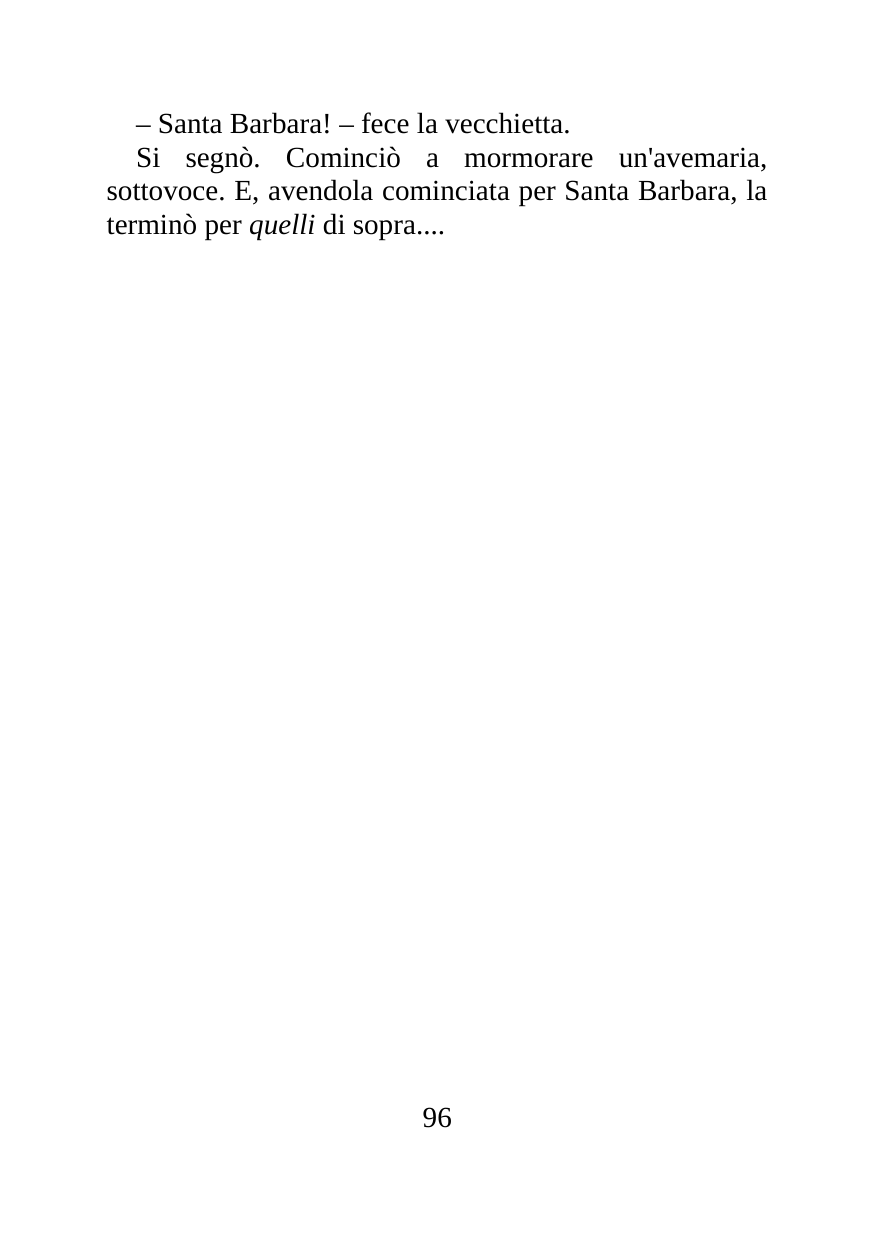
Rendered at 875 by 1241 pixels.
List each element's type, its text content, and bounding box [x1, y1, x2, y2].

text Si segnò. Cominciò a mormorare un'avemaria, sottovoce. E, avendola cominciata per Santa Barbara, la terminò per quelli di sopra.... [106, 140, 768, 241]
text ‒ Santa Barbara! ‒ fece la vecchietta. [106, 106, 768, 140]
